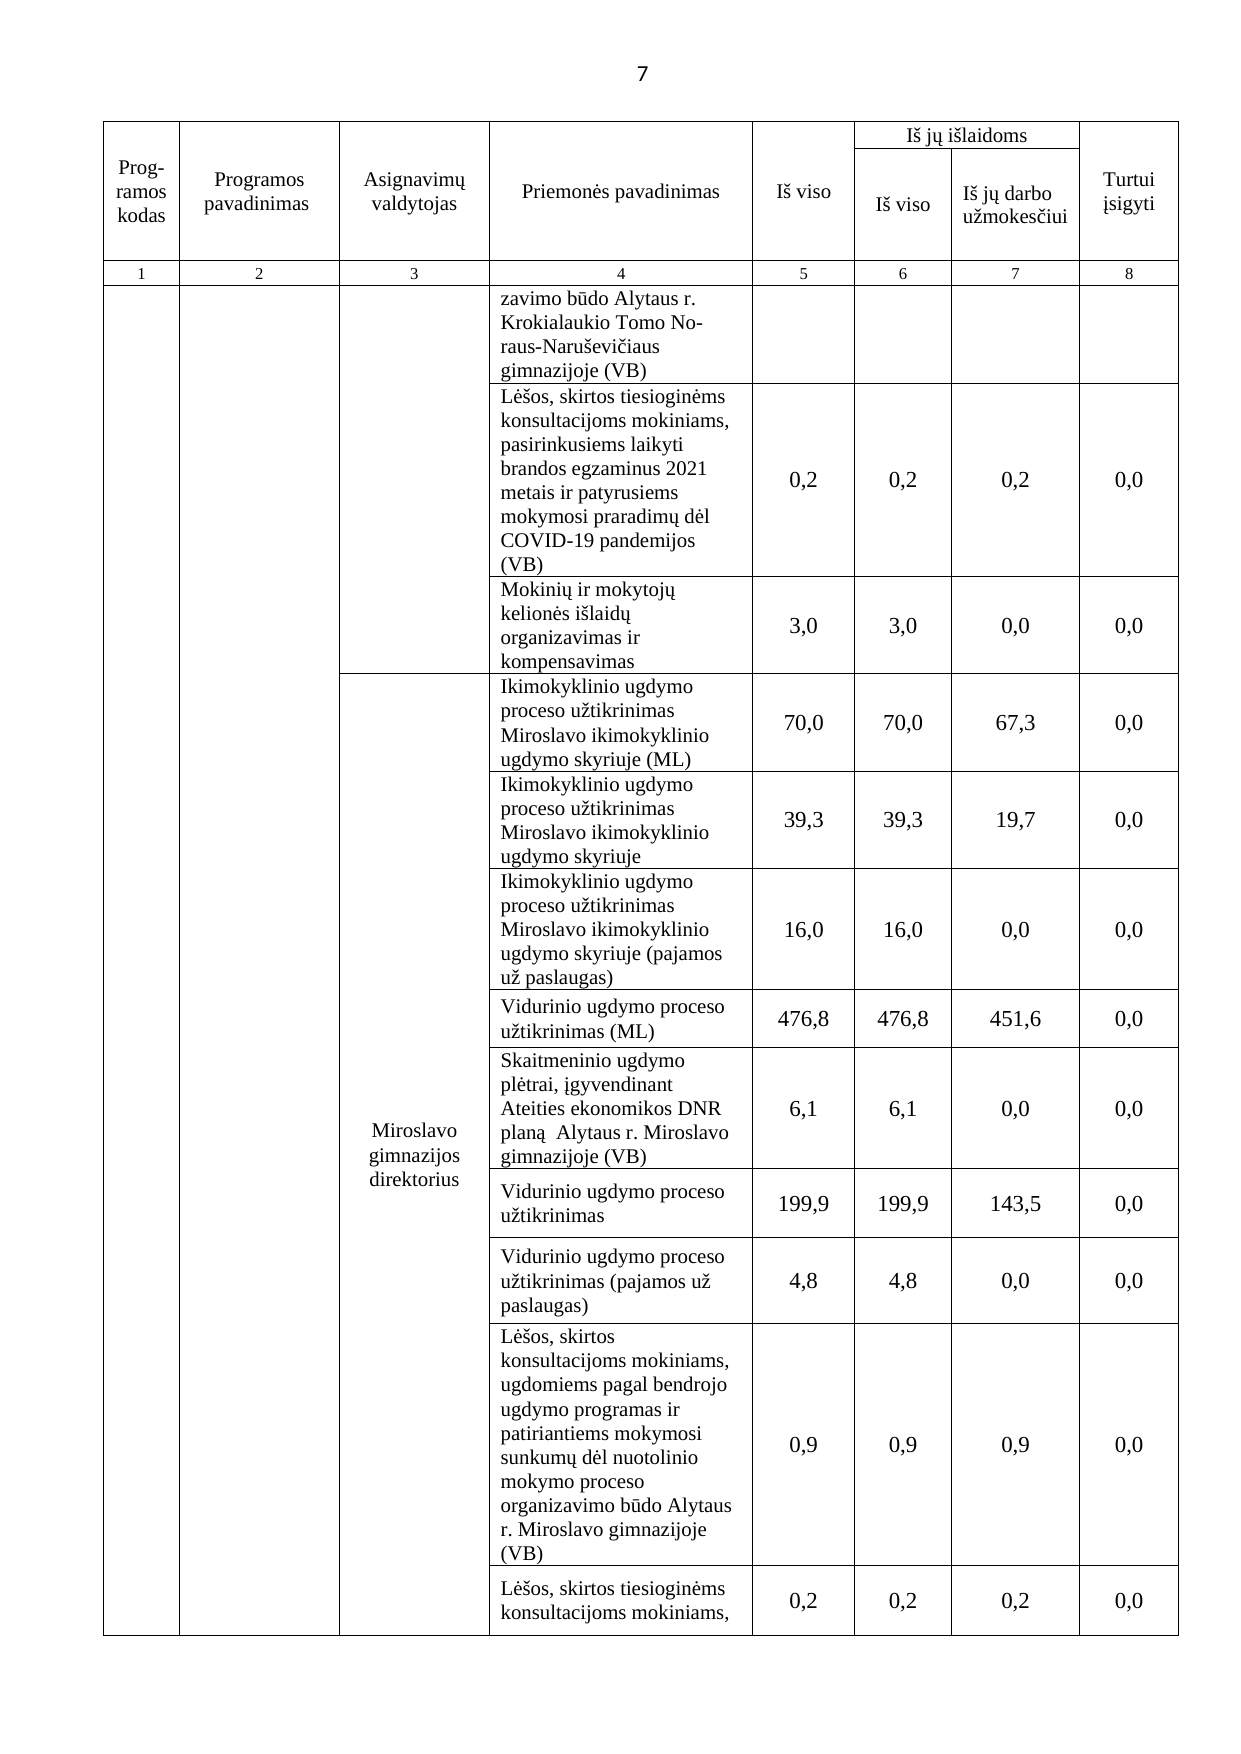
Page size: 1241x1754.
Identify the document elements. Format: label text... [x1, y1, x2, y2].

table_cell 0,0 [1080, 990, 1178, 1047]
table_cell zavimo būdo Alytaus r. Krokialaukio Tomo No-raus-Naruševičiaus gimnazijoje (VB) [490, 286, 752, 382]
table_cell 6,1 [855, 1048, 951, 1168]
table_header Iš jų išlaidoms [855, 122, 1079, 148]
table_cell 3 [340, 261, 489, 285]
table_cell Iš viso [855, 149, 951, 260]
table_cell 0,0 [1080, 772, 1178, 868]
table_cell 476,8 [855, 990, 951, 1047]
table_cell Skaitmeninio ugdymo plėtrai, įgyvendinant Ateities ekonomikos DNR planą Alytaus r. Miroslavo gimnazijoje (VB) [490, 1048, 752, 1168]
table_cell 476,8 [753, 990, 854, 1047]
table_cell 143,5 [952, 1169, 1079, 1237]
table_cell 0,0 [1080, 674, 1178, 771]
table_cell 2 [180, 261, 339, 285]
table_cell 0,2 [753, 384, 854, 576]
table_cell [180, 286, 339, 1635]
table_cell [753, 286, 854, 382]
table_header Iš viso [753, 122, 854, 260]
table_cell [340, 286, 489, 673]
table_cell Ikimokyklinio ugdymo proceso užtikrinimas Miroslavo ikimokyklinio ugdymo skyriuje (pajamos už paslaugas) [490, 869, 752, 989]
table_cell 16,0 [753, 869, 854, 989]
table_cell 0,0 [952, 1238, 1079, 1323]
table_cell Iš jų darbo užmokesčiui [952, 149, 1079, 260]
table_cell [855, 286, 951, 382]
table_header Programos pavadinimas [180, 122, 339, 260]
table_cell 0,0 [952, 1048, 1079, 1168]
table_cell 3,0 [753, 577, 854, 673]
table_cell 0,0 [1080, 1566, 1178, 1635]
table_cell 4,8 [855, 1238, 951, 1323]
table_cell 199,9 [855, 1169, 951, 1237]
table_cell Ikimokyklinio ugdymo proceso užtikrinimas Miroslavo ikimokyklinio ugdymo skyriuje (ML) [490, 674, 752, 771]
table_cell Lėšos, skirtos konsultacijoms mokiniams, ugdomiems pagal bendrojo ugdymo programas ir patiriantiems mokymosi sunkumų dėl nuotolinio mokymo proceso organizavimo būdo Alytaus r. Miroslavo gimnazijoje (VB) [490, 1324, 752, 1565]
table_cell 199,9 [753, 1169, 854, 1237]
table_cell 8 [1080, 261, 1178, 285]
table_cell Vidurinio ugdymo proceso užtikrinimas [490, 1169, 752, 1237]
table_cell 3,0 [855, 577, 951, 673]
table_cell 19,7 [952, 772, 1079, 868]
table_cell 451,6 [952, 990, 1079, 1047]
table_cell 0,9 [753, 1324, 854, 1565]
table_cell 5 [753, 261, 854, 285]
table_cell [1080, 286, 1178, 382]
table_header Prog-ramos kodas [104, 122, 179, 260]
table_cell 4 [490, 261, 752, 285]
table_cell [104, 286, 179, 1635]
table_cell 0,2 [855, 384, 951, 576]
table_cell 0,0 [1080, 869, 1178, 989]
table_cell Lėšos, skirtos tiesioginėms konsultacijoms mokiniams, [490, 1566, 752, 1635]
table_cell 0,0 [1080, 384, 1178, 576]
table_header Priemonės pavadinimas [490, 122, 752, 260]
table_cell Miroslavo gimnazijos direktorius [340, 674, 489, 1635]
table_cell Vidurinio ugdymo proceso užtikrinimas (pajamos už paslaugas) [490, 1238, 752, 1323]
table_cell 0,0 [1080, 577, 1178, 673]
table_cell 0,2 [753, 1566, 854, 1635]
table_cell 0,2 [952, 384, 1079, 576]
table_cell 0,0 [1080, 1324, 1178, 1565]
table_header Asignavimų valdytojas [340, 122, 489, 260]
table_cell 39,3 [753, 772, 854, 868]
table_cell 0,9 [855, 1324, 951, 1565]
table_cell 0,0 [1080, 1169, 1178, 1237]
table_cell 6,1 [753, 1048, 854, 1168]
table_cell Mokinių ir mokytojų kelionės išlaidų organizavimas ir kompensavimas [490, 577, 752, 673]
table_cell Vidurinio ugdymo proceso užtikrinimas (ML) [490, 990, 752, 1047]
table_cell 16,0 [855, 869, 951, 989]
table_cell 70,0 [753, 674, 854, 771]
table_cell 0,2 [952, 1566, 1079, 1635]
table_cell 6 [855, 261, 951, 285]
table_cell 0,0 [1080, 1238, 1178, 1323]
table_cell 7 [952, 261, 1079, 285]
table_cell 1 [104, 261, 179, 285]
table_header Turtui įsigyti [1080, 122, 1178, 260]
table_cell 70,0 [855, 674, 951, 771]
table_cell 0,0 [1080, 1048, 1178, 1168]
table_cell 4,8 [753, 1238, 854, 1323]
table_cell 67,3 [952, 674, 1079, 771]
table_cell Ikimokyklinio ugdymo proceso užtikrinimas Miroslavo ikimokyklinio ugdymo skyriuje [490, 772, 752, 868]
table_cell 0,0 [952, 869, 1079, 989]
table_cell Lėšos, skirtos tiesioginėms konsultacijoms mokiniams, pasirinkusiems laikyti brandos egzaminus 2021 metais ir patyrusiems mokymosi praradimų dėl COVID-19 pandemijos (VB) [490, 384, 752, 576]
table_cell 39,3 [855, 772, 951, 868]
table_cell [952, 286, 1079, 382]
table_cell 0,0 [952, 577, 1079, 673]
table_cell 0,2 [855, 1566, 951, 1635]
table_cell 0,9 [952, 1324, 1079, 1565]
